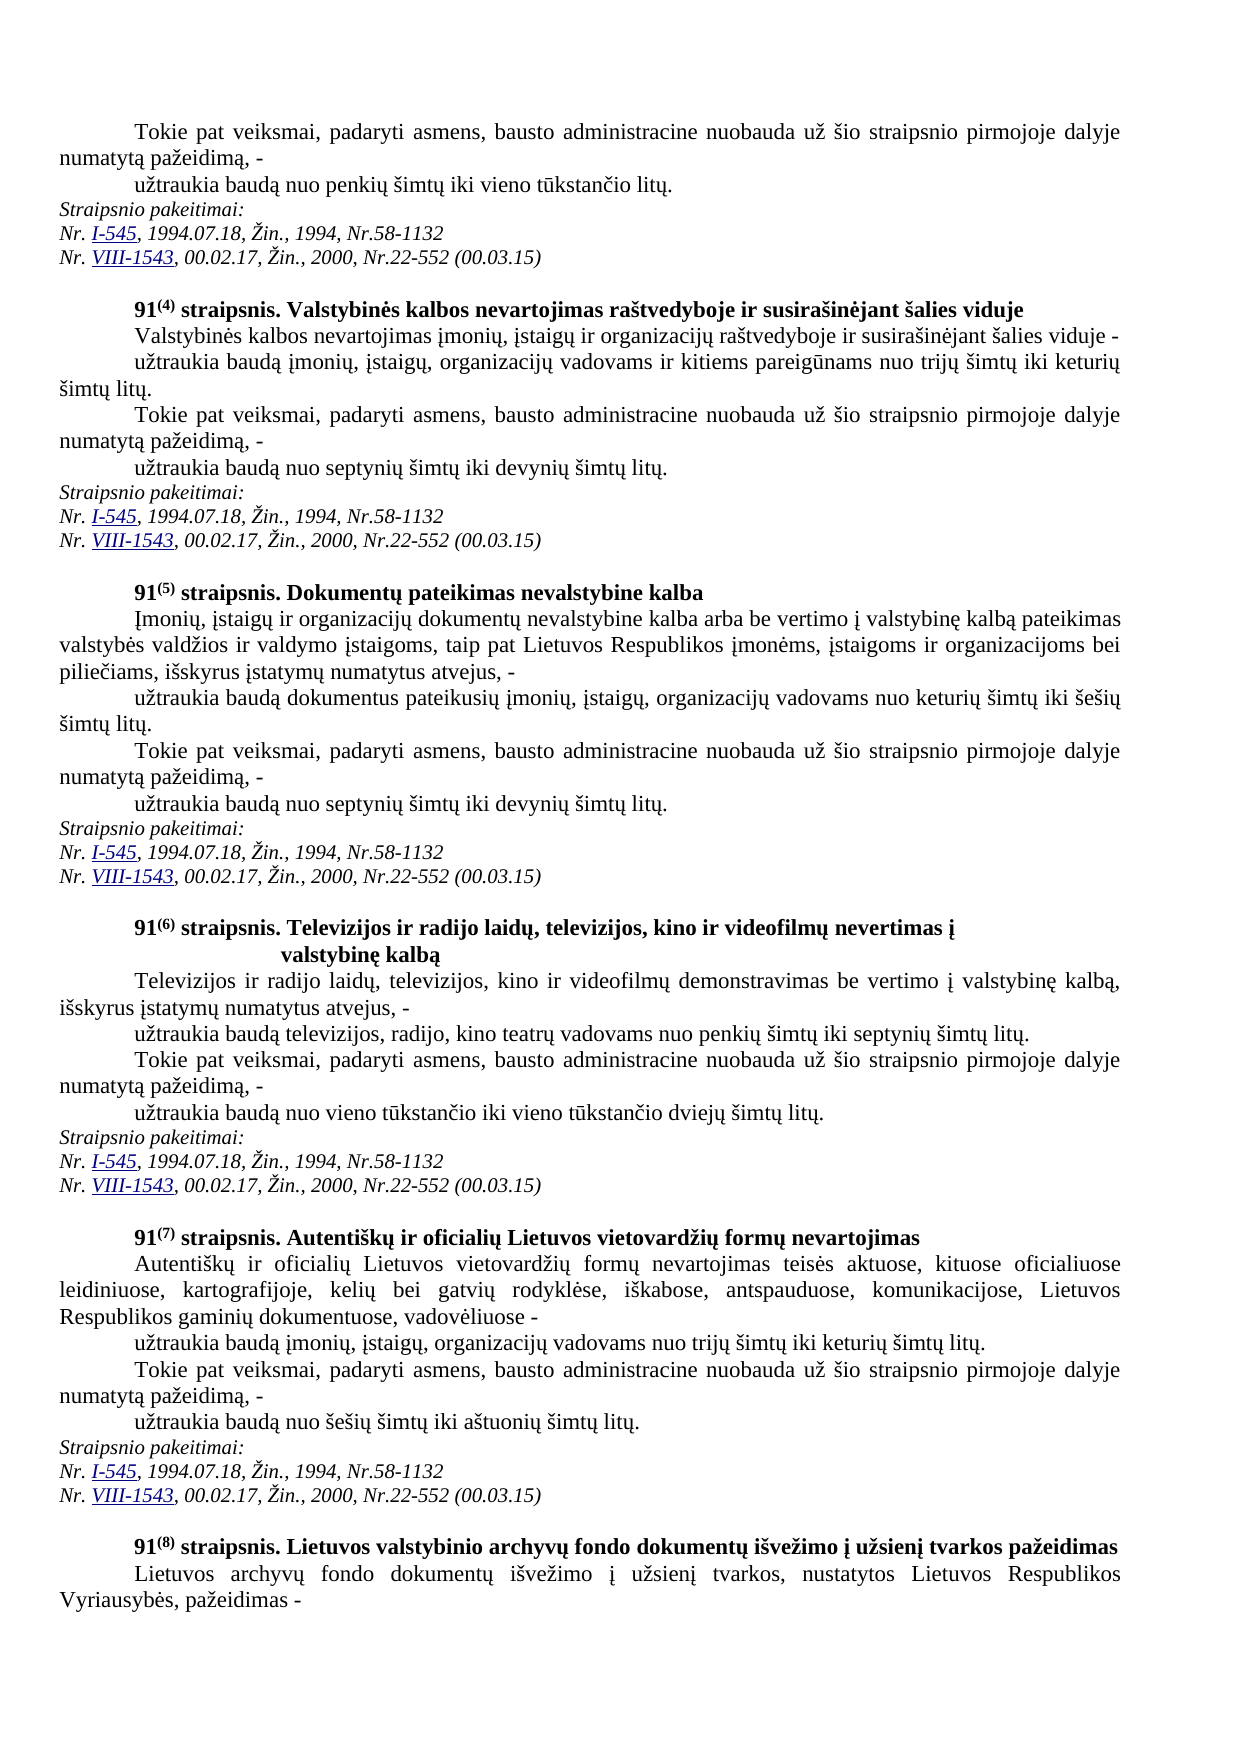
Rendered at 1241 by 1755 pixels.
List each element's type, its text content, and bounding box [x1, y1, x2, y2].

text Įmonių, įstaigų ir organizacijų dokumentų nevalstybine kalba arba be vertimo į valstybinę kalbą pateikimas valstybės valdžios ir valdymo įstaigoms, taip pat Lietuvos Respublikos įmonėms, įstaigoms ir organizacijoms bei piliečiams, išskyrus įstatymų numatytus atvejus, - [59, 605, 1122, 684]
text užtraukia baudą nuo vieno tūkstančio iki vieno tūkstančio dviejų šimtų litų. [59, 1099, 1122, 1125]
text Nr. I-545, 1994.07.18, Žin., 1994, Nr.58-1132 [59, 1459, 1122, 1483]
text užtraukia baudą nuo septynių šimtų iki devynių šimtų litų. [59, 454, 1122, 480]
text Lietuvos archyvų fondo dokumentų išvežimo į užsienį tvarkos, nustatytos Lietuvos Respublikos Vyriausybės, pažeidimas - [59, 1559, 1122, 1612]
text Nr. I-545, 1994.07.18, Žin., 1994, Nr.58-1132 [59, 840, 1122, 864]
text Televizijos ir radijo laidų, televizijos, kino ir videofilmų demonstravimas be vertimo į valstybinę kalbą, išskyrus įstatymų numatytus atvejus, - [59, 967, 1122, 1020]
text Nr. VIII-1543, 00.02.17, Žin., 2000, Nr.22-552 (00.03.15) [59, 528, 1122, 552]
text užtraukia baudą nuo šešių šimtų iki aštuonių šimtų litų. [59, 1408, 1122, 1435]
text Nr. VIII-1543, 00.02.17, Žin., 2000, Nr.22-552 (00.03.15) [59, 1173, 1122, 1197]
text 91(7) straipsnis. Autentiškų ir oficialių Lietuvos vietovardžių formų nevartojimas [134, 1224, 1122, 1250]
text Straipsnio pakeitimai: [59, 480, 1122, 504]
text valstybinę kalbą [281, 941, 1122, 967]
text Tokie pat veiksmai, padaryti asmens, bausto administracine nuobauda už šio straipsnio pirmojoje dalyje numatytą pažeidimą, - [59, 1046, 1122, 1099]
text Valstybinės kalbos nevartojimas įmonių, įstaigų ir organizacijų raštvedyboje ir susirašinėjant šalies viduje - [59, 322, 1122, 348]
text Nr. VIII-1543, 00.02.17, Žin., 2000, Nr.22-552 (00.03.15) [59, 864, 1122, 888]
text Nr. VIII-1543, 00.02.17, Žin., 2000, Nr.22-552 (00.03.15) [59, 1483, 1122, 1507]
text Straipsnio pakeitimai: [59, 1125, 1122, 1149]
text Nr. I-545, 1994.07.18, Žin., 1994, Nr.58-1132 [59, 504, 1122, 528]
text 91(8) straipsnis. Lietuvos valstybinio archyvų fondo dokumentų išvežimo į užsienį tvarkos pažeidimas [134, 1533, 1122, 1559]
text užtraukia baudą įmonių, įstaigų, organizacijų vadovams ir kitiems pareigūnams nuo trijų šimtų iki keturių šimtų litų. [59, 348, 1122, 401]
text užtraukia baudą dokumentus pateikusių įmonių, įstaigų, organizacijų vadovams nuo keturių šimtų iki šešių šimtų litų. [59, 684, 1122, 737]
text Autentiškų ir oficialių Lietuvos vietovardžių formų nevartojimas teisės aktuose, kituose oficialiuose leidiniuose, kartografijoje, kelių bei gatvių rodyklėse, iškabose, antspauduose, komunikacijose, Lietuvos Respublikos gaminių dokumentuose, vadovėliuose - [59, 1250, 1122, 1329]
text Tokie pat veiksmai, padaryti asmens, bausto administracine nuobauda už šio straipsnio pirmojoje dalyje numatytą pažeidimą, - [59, 1356, 1122, 1408]
text užtraukia baudą nuo penkių šimtų iki vieno tūkstančio litų. [59, 171, 1122, 197]
text Nr. I-545, 1994.07.18, Žin., 1994, Nr.58-1132 [59, 1149, 1122, 1173]
text Tokie pat veiksmai, padaryti asmens, bausto administracine nuobauda už šio straipsnio pirmojoje dalyje numatytą pažeidimą, - [59, 737, 1122, 789]
text 91(5) straipsnis. Dokumentų pateikimas nevalstybine kalba [59, 579, 1122, 605]
text Straipsnio pakeitimai: [59, 816, 1122, 840]
text Straipsnio pakeitimai: [59, 1435, 1122, 1459]
text 91(6) straipsnis. Televizijos ir radijo laidų, televizijos, kino ir videofilmų nevertimas į [134, 914, 1122, 941]
text 91(4) straipsnis. Valstybinės kalbos nevartojimas raštvedyboje ir susirašinėjant šalies viduje [134, 296, 1122, 322]
text Nr. VIII-1543, 00.02.17, Žin., 2000, Nr.22-552 (00.03.15) [59, 245, 1122, 269]
text užtraukia baudą nuo septynių šimtų iki devynių šimtų litų. [59, 789, 1122, 816]
text Straipsnio pakeitimai: [59, 197, 1122, 221]
text užtraukia baudą televizijos, radijo, kino teatrų vadovams nuo penkių šimtų iki septynių šimtų litų. [59, 1020, 1122, 1046]
text Tokie pat veiksmai, padaryti asmens, bausto administracine nuobauda už šio straipsnio pirmojoje dalyje numatytą pažeidimą, - [59, 401, 1122, 454]
text užtraukia baudą įmonių, įstaigų, organizacijų vadovams nuo trijų šimtų iki keturių šimtų litų. [59, 1329, 1122, 1356]
text Nr. I-545, 1994.07.18, Žin., 1994, Nr.58-1132 [59, 221, 1122, 245]
text Tokie pat veiksmai, padaryti asmens, bausto administracine nuobauda už šio straipsnio pirmojoje dalyje numatytą pažeidimą, - [59, 118, 1122, 171]
